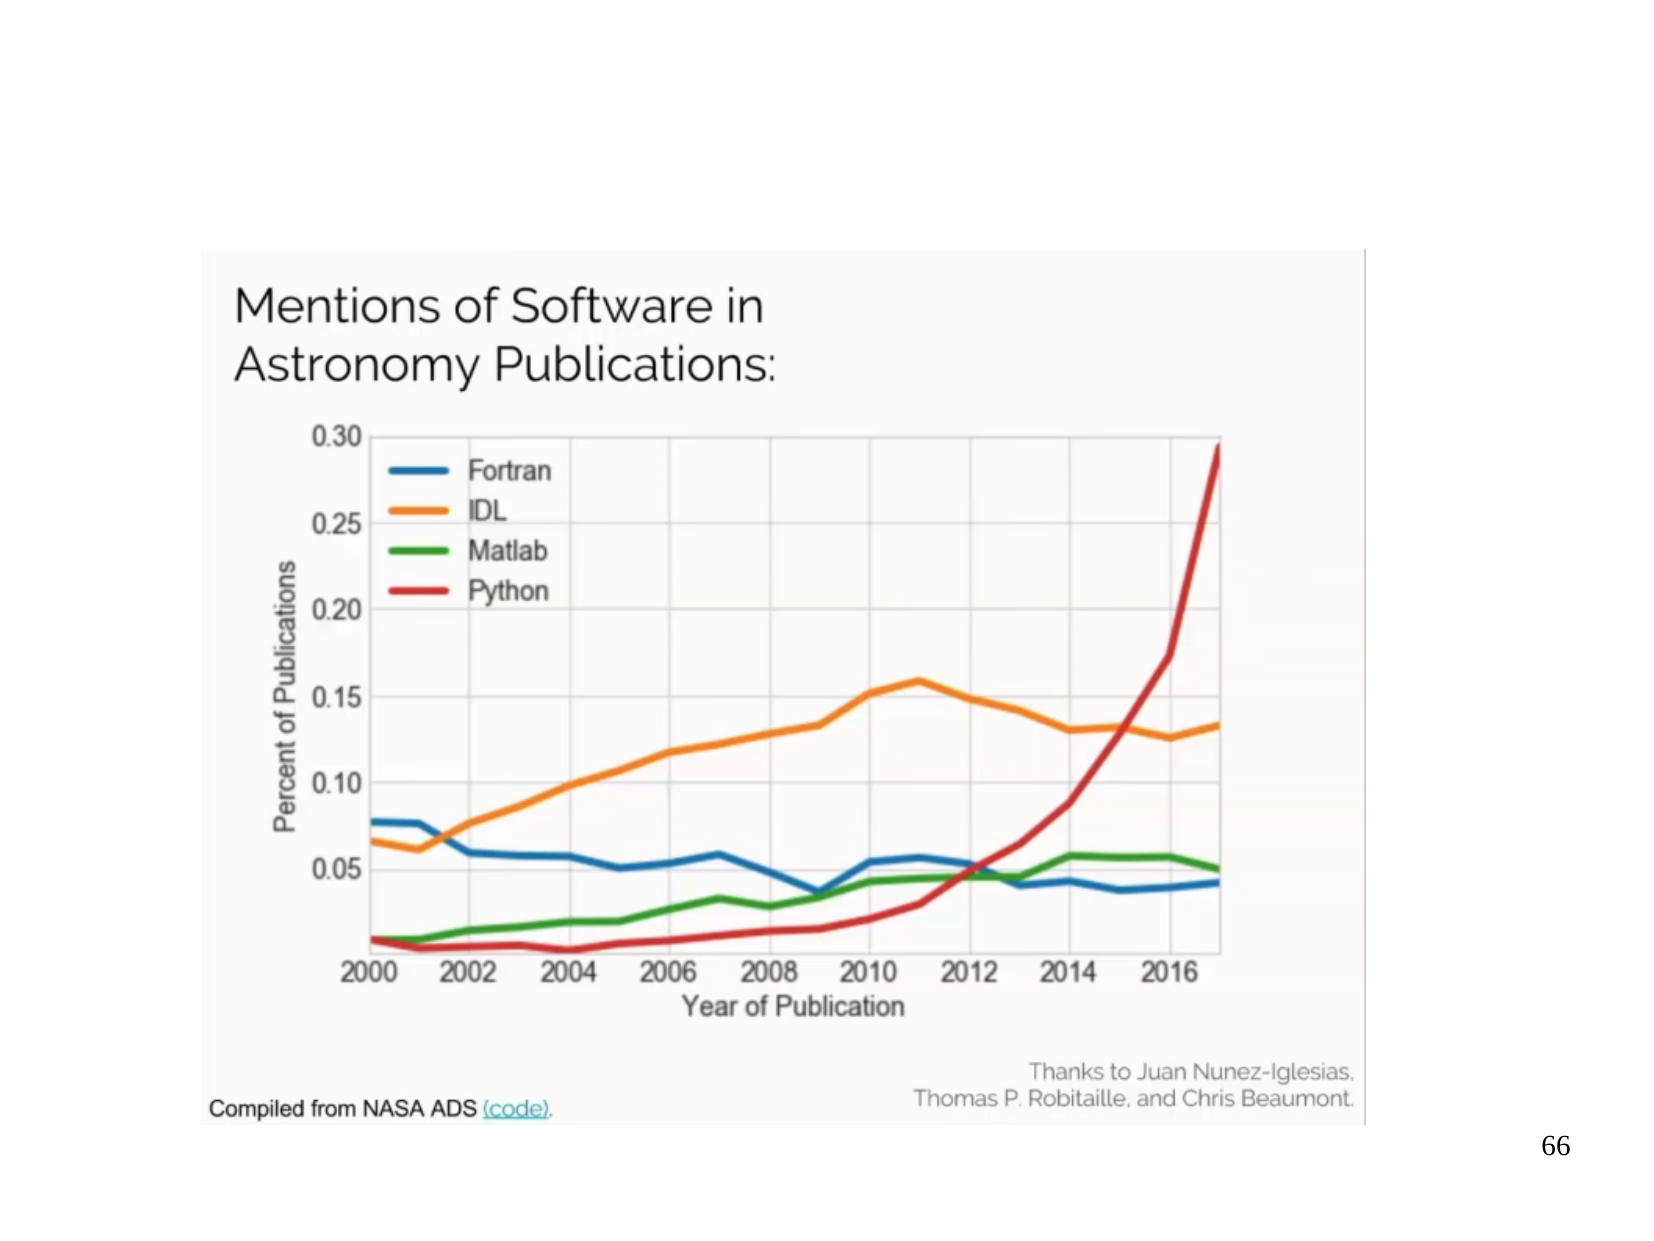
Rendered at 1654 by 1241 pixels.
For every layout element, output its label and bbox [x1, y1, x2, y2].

picture [201, 246, 1366, 1126]
